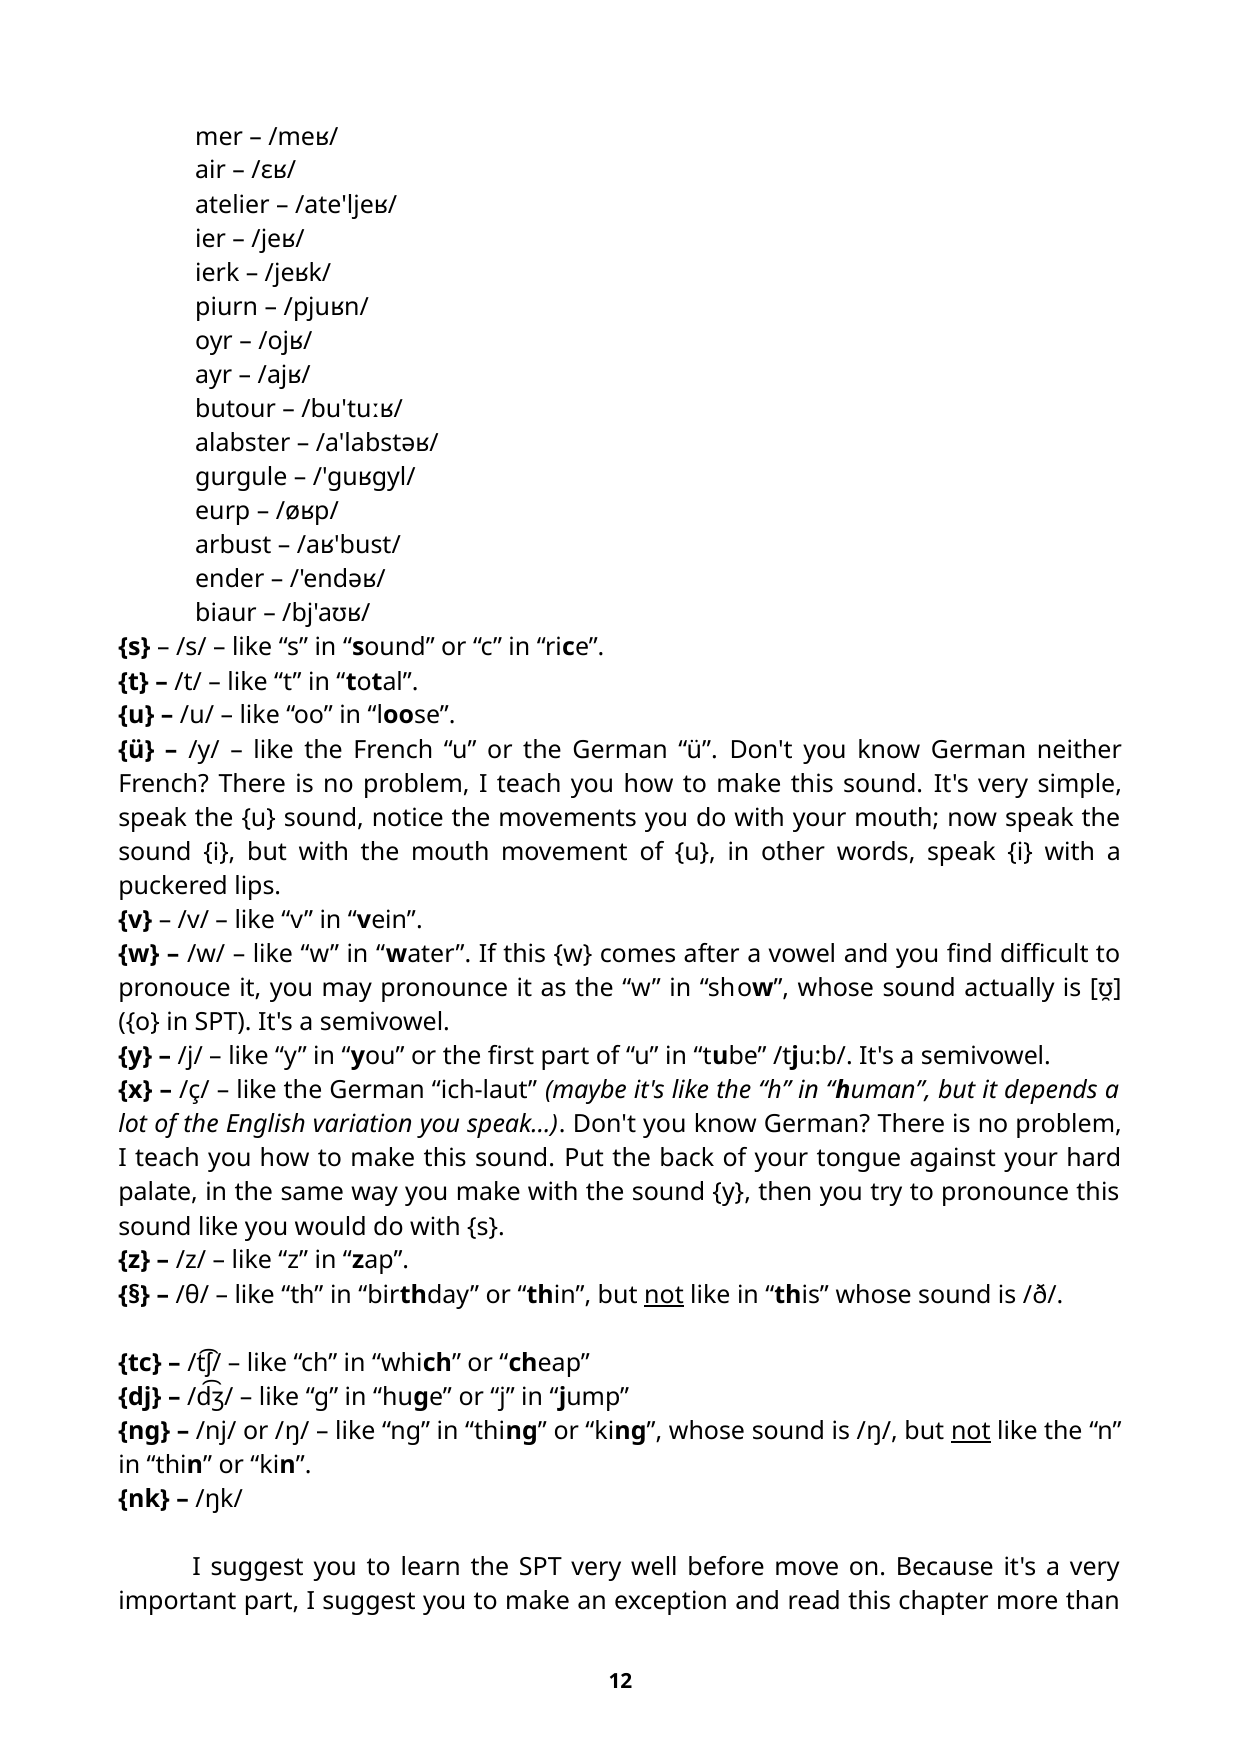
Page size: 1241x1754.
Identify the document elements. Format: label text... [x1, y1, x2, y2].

text {ng} – /nj/ or /ŋ/ – like “ng” in “thing” or “king”, whose sound is /ŋ/, but not like the “n” in “thin” or “kin”. [118, 1412, 1122, 1481]
text ierk – /jeʁk/ [195, 254, 1122, 288]
text piurn – /pjuʁn/ [195, 288, 1122, 322]
text {y} – /j/ – like “y” in “you” or the first part of “u” in “tube” /tju:b/. It's a semivowel. [118, 1038, 1122, 1072]
text {v} – /v/ – like “v” in “vein”. [118, 902, 1122, 936]
text {§} – /θ/ – like “th” in “birthday” or “thin”, but not like in “this” whose sound is /ð/. [118, 1276, 1122, 1310]
text {w} – /w/ – like “w” in “water”. If this {w} comes after a vowel and you find difficult to pronouce it, you may pronounce it as the “w” in “show”, whose sound actually is [ʊ̯] ({o} in SPT). It's a semivowel. [118, 936, 1122, 1038]
text arbust – /aʁ'bust/ [195, 527, 1122, 561]
text {x} – /ç/ – like the German “ich-laut” (maybe it's like the “h” in “human”, but it depends a lot of the English variation you speak…). Don't you know German? There is no problem, I teach you how to make this sound. Put the back of your tongue against your hard palate, in the same way you make with the sound {y}, then you try to pronounce this sound like you would do with {s}. [118, 1072, 1122, 1242]
text biaur – /bj'aʊʁ/ [195, 595, 1122, 629]
text {s} – /s/ – like “s” in “sound” or “c” in “rice”. [118, 629, 1122, 663]
text ender – /'endəʁ/ [195, 561, 1122, 595]
text ayr – /ajʁ/ [195, 357, 1122, 391]
text oyr – /ojʁ/ [195, 322, 1122, 357]
text ier – /jeʁ/ [195, 220, 1122, 254]
text gurgule – /'guʁgyl/ [195, 459, 1122, 493]
text alabster – /a'labstəʁ/ [195, 425, 1122, 459]
text I suggest you to learn the SPT very well before move on. Because it's a very important part, I suggest you to make an exception and read this chapter more than [118, 1549, 1122, 1617]
text {u} – /u/ – like “oo” in “loose”. [118, 697, 1122, 731]
text {t} – /t/ – like “t” in “total”. [118, 663, 1122, 697]
text atelier – /ate'ljeʁ/ [195, 186, 1122, 220]
text eurp – /øʁp/ [195, 493, 1122, 527]
text {tc} – /t͡ʃ/ – like “ch” in “which” or “cheap” [118, 1344, 1122, 1378]
text butour – /bu'tuːʁ/ [195, 391, 1122, 425]
text {z} – /z/ – like “z” in “zap”. [118, 1242, 1122, 1276]
text {nk} – /ŋk/ [118, 1481, 1122, 1515]
text mer – /meʁ/ [195, 118, 1122, 152]
text air – /ɛʁ/ [195, 152, 1122, 186]
text {ü} – /y/ – like the French “u” or the German “ü”. Don't you know German neither French? There is no problem, I teach you how to make this sound. It's very simple, speak the {u} sound, notice the movements you do with your mouth; now speak the sound {i}, but with the mouth movement of {u}, in other words, speak {i} with a puckered lips. [118, 731, 1122, 902]
text {dj} – /d͡ʒ/ – like “g” in “huge” or “j” in “jump” [118, 1378, 1122, 1412]
